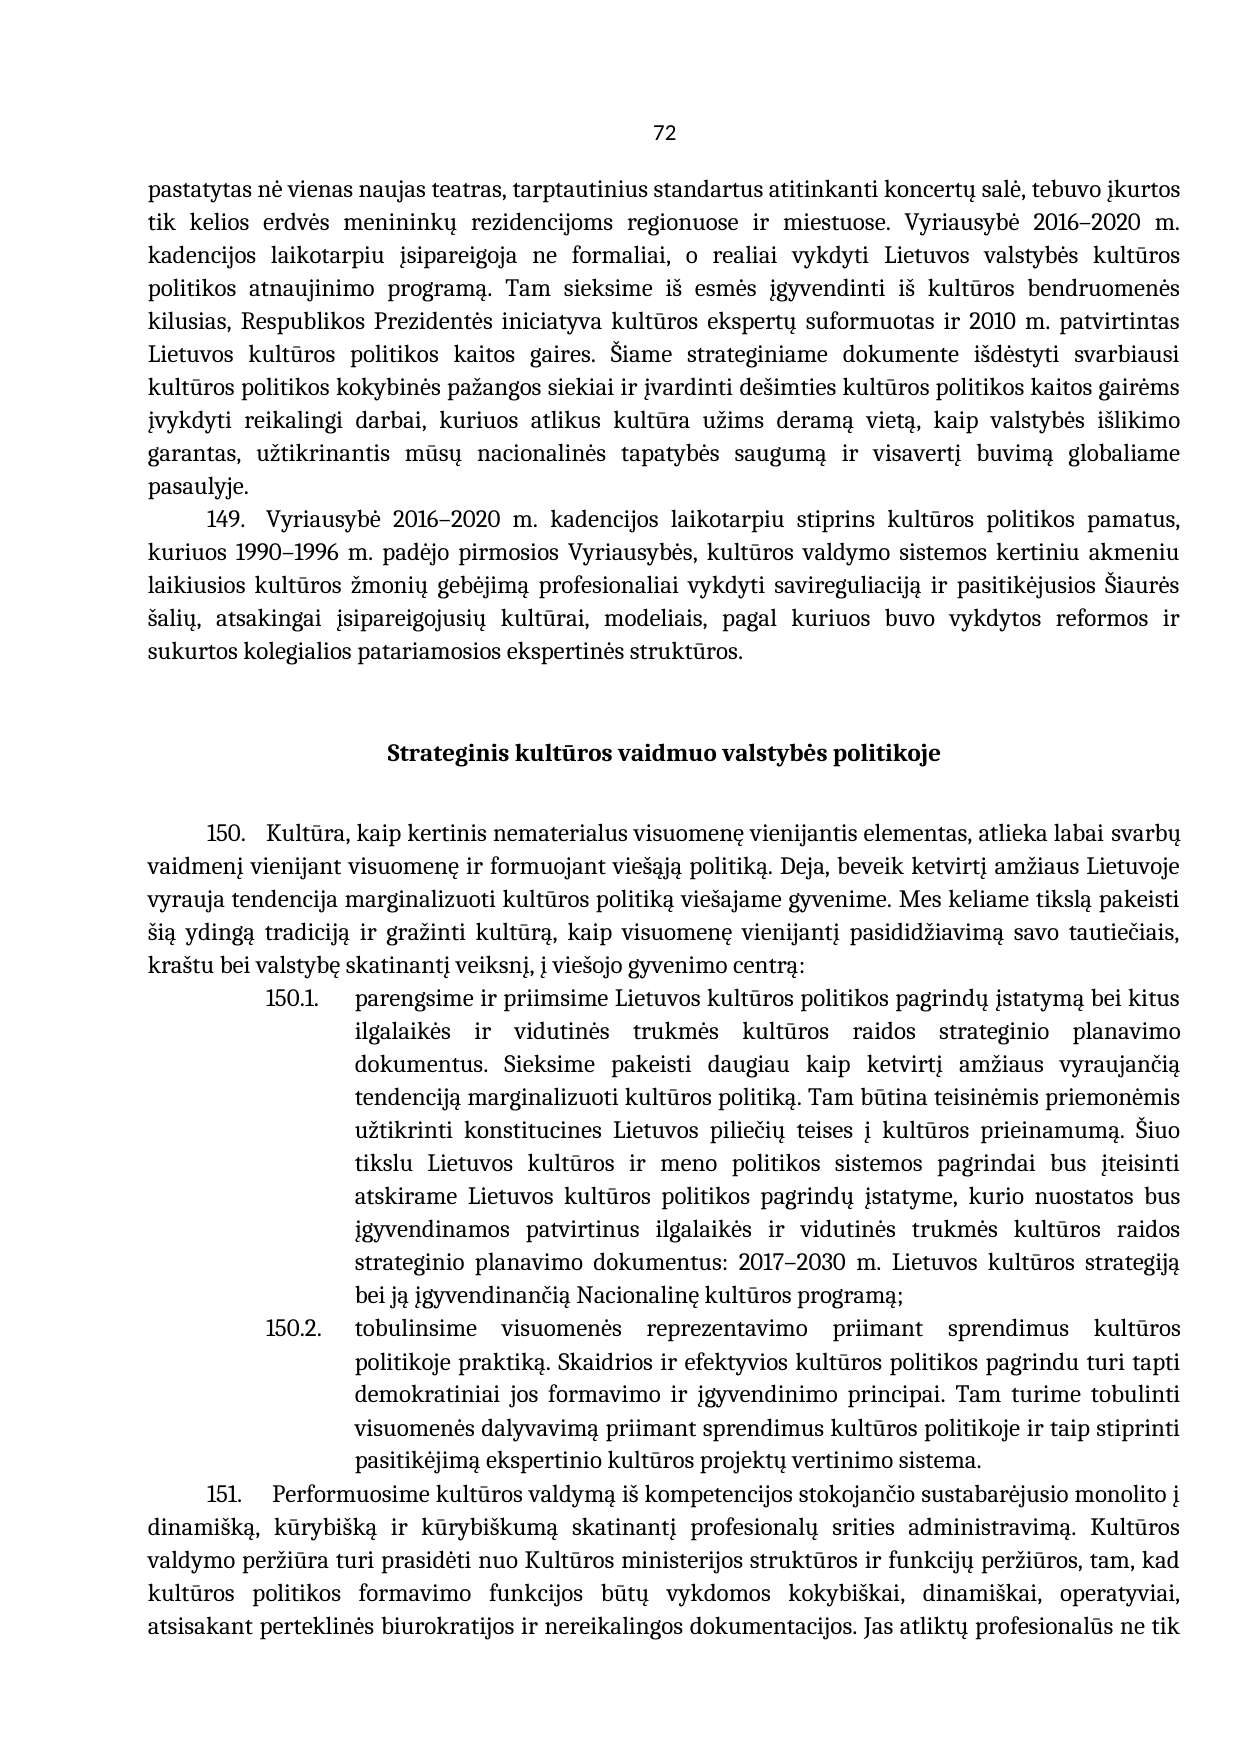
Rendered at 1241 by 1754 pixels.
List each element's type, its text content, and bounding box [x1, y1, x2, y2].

text 150.1. parengsime ir priimsime Lietuvos kultūros politikos pagrindų įstatymą bei kitus ilgalaikės ir vidutinės trukmės kultūros raidos strateginio planavimo dokumentus. Sieksime pakeisti daugiau kaip ketvirtį amžiaus vyraujančią tendenciją marginalizuoti kultūros politiką. Tam būtina teisinėmis priemonėmis užtikrinti konstitucines Lietuvos piliečių teises į kultūros prieinamumą. Šiuo tikslu Lietuvos kultūros ir meno politikos sistemos pagrindai bus įteisinti atskirame Lietuvos kultūros politikos pagrindų įstatyme, kurio nuostatos bus įgyvendinamos patvirtinus ilgalaikės ir vidutinės trukmės kultūros raidos strateginio planavimo dokumentus: 2017–2030 m. Lietuvos kultūros strategiją bei ją įgyvendinančią Nacionalinę kultūros programą; [266, 984, 1181, 1310]
text pastatytas nė vienas naujas teatras, tarptautinius standartus atitinkanti koncertų salė, tebuvo įkurtos tik kelios erdvės menininkų rezidencijoms regionuose ir miestuose. Vyriausybė 2016–2020 m. kadencijos laikotarpiu įsipareigoja ne formaliai, o realiai vykdyti Lietuvos valstybės kultūros politikos atnaujinimo programą. Tam sieksime iš esmės įgyvendinti iš kultūros bendruomenės kilusias, Respublikos Prezidentės iniciatyva kultūros ekspertų suformuotas ir 2010 m. patvirtintas Lietuvos kultūros politikos kaitos gaires. Šiame strateginiame dokumente išdėstyti svarbiausi kultūros politikos kokybinės pažangos siekiai ir įvardinti dešimties kultūros politikos kaitos gairėms įvykdyti reikalingi darbai, kuriuos atlikus kultūra užims deramą vietą, kaip valstybės išlikimo garantas, užtikrinantis mūsų nacionalinės tapatybės saugumą ir visavertį buvimą globaliame pasaulyje. [148, 175, 1181, 501]
text 149. Vyriausybė 2016–2020 m. kadencijos laikotarpiu stiprins kultūros politikos pamatus, kuriuos 1990–1996 m. padėjo pirmosios Vyriausybės, kultūros valdymo sistemos kertiniu akmeniu laikiusios kultūros žmonių gebėjimą profesionaliai vykdyti savireguliaciją ir pasitikėjusios Šiaurės šalių, atsakingai įsipareigojusių kultūrai, modeliais, pagal kuriuos buvo vykdytos reformos ir sukurtos kolegialios patariamosios ekspertinės struktūros. [148, 505, 1181, 666]
text 150. Kultūra, kaip kertinis nematerialus visuomenę vienijantis elementas, atlieka labai svarbų vaidmenį vienijant visuomenę ir formuojant viešąją politiką. Deja, beveik ketvirtį amžiaus Lietuvoje vyrauja tendencija marginalizuoti kultūros politiką viešajame gyvenime. Mes keliame tikslą pakeisti šią ydingą tradiciją ir gražinti kultūrą, kaip visuomenę vienijantį pasididžiavimą savo tautiečiais, kraštu bei valstybę skatinantį veiksnį, į viešojo gyvenimo centrą: [148, 819, 1181, 980]
subtitle Strateginis kultūros vaidmuo valstybės politikoje [148, 738, 1181, 767]
text 151. Performuosime kultūros valdymą iš kompetencijos stokojančio sustabarėjusio monolito į dinamišką, kūrybišką ir kūrybiškumą skatinantį profesionalų srities administravimą. Kultūros valdymo peržiūra turi prasidėti nuo Kultūros ministerijos struktūros ir funkcijų peržiūros, tam, kad kultūros politikos formavimo funkcijos būtų vykdomos kokybiškai, dinamiškai, operatyviai, atsisakant perteklinės biurokratijos ir nereikalingos dokumentacijos. Jas atliktų profesionalūs ne tik [148, 1479, 1181, 1640]
text 150.2. tobulinsime visuomenės reprezentavimo priimant sprendimus kultūros politikoje praktiką. Skaidrios ir efektyvios kultūros politikos pagrindu turi tapti demokratiniai jos formavimo ir įgyvendinimo principai. Tam turime tobulinti visuomenės dalyvavimą priimant sprendimus kultūros politikoje ir taip stiprinti pasitikėjimą ekspertinio kultūros projektų vertinimo sistema. [266, 1314, 1181, 1475]
